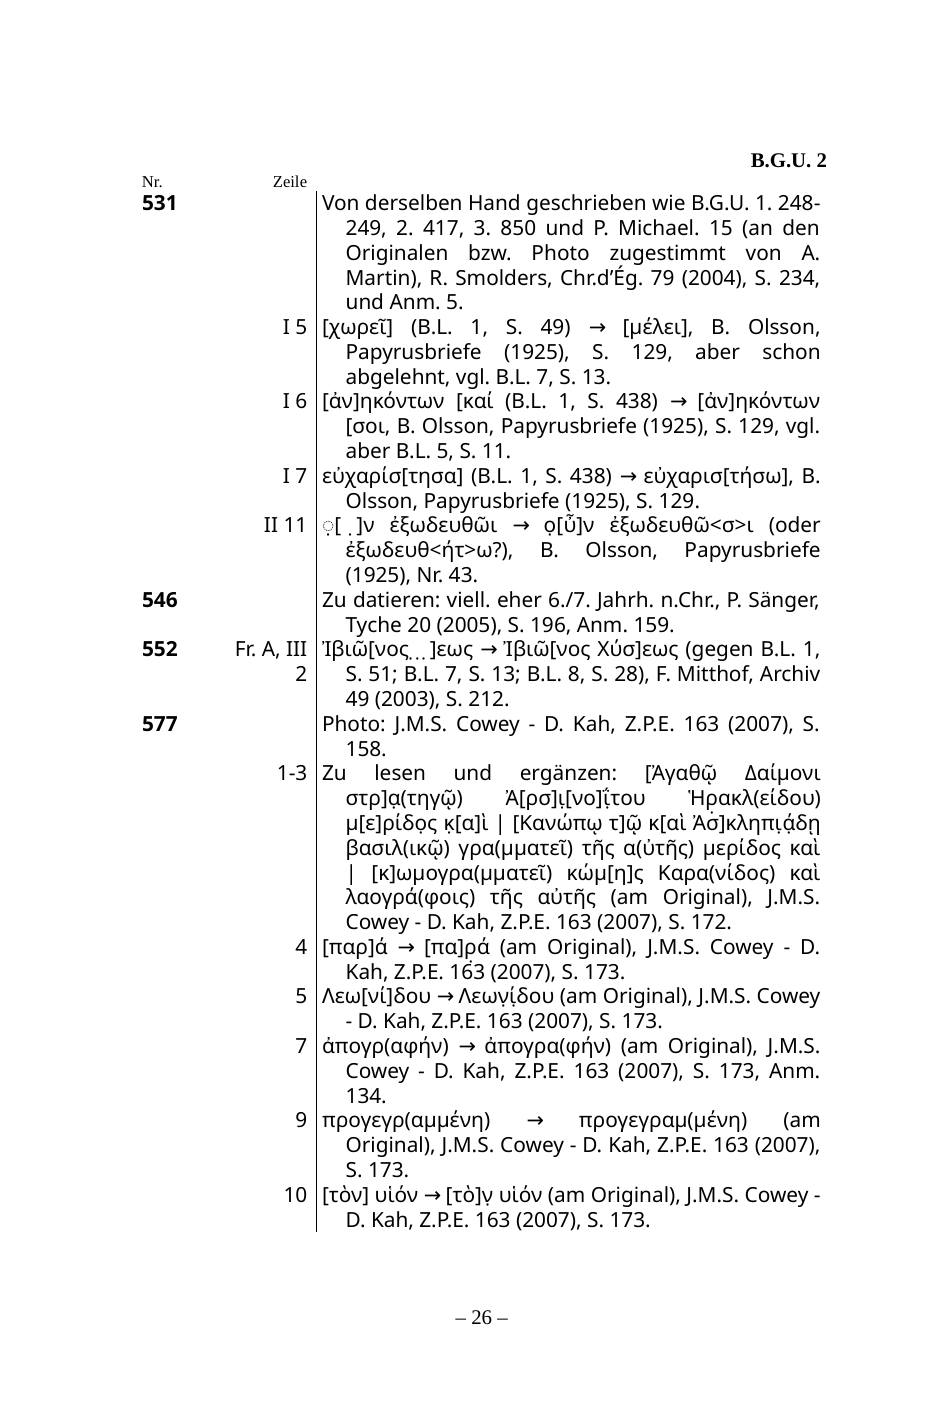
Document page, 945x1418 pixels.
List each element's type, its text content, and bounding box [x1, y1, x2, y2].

table_cell Von derselben Hand geschrieben wie B.G.U. 1. 248-249, 2. 417, 3. 850 und P. Michael. 15 (an den Originalen bzw. Photo zugestimmt von A. Martin), R. Smolders, Chr.d’Ég. 79 (2004), S. 234, und Anm. 5. [317, 191, 827, 315]
table_cell 7 [136, 1034, 316, 1108]
table_cell I 7 [136, 464, 316, 513]
table_cell 552 [136, 637, 224, 711]
table_cell προγεγρ(αμμένη) → προγεγραμ(μένη) (am Original), J.M.S. Cowey - D. Kah, Z.P.E. 163 (2007), S. 173. [317, 1108, 827, 1182]
table_cell Fr. A, III 2 [224, 637, 316, 711]
table_cell 546 [136, 588, 316, 637]
table_cell II 11 [136, 513, 316, 587]
table_cell 4 [136, 935, 316, 984]
table_cell εὐχαρίσ[τησα] (B.L. 1, S. 438) → εὐχαρισ[τήσω], B. Olsson, Papyrusbriefe (1925), S. 129. [317, 464, 827, 513]
table_cell Zu lesen und ergänzen: [Ἀγαθῷ Δαίμονι στρ]α̣(τηγῷ) Ἀ[ρσ]ι̣[νο]ΐ̣του Ἡρ̣ακλ(είδου) μ[ε]ρίδο̣ς κ̣[α]ὶ | [Κανώπῳ τ]ῷ κ[αὶ Ἀσ]κληπι̣ά̣δῃ βασιλ(ικῷ) γρα(μματεῖ) τῆς α(ὐτῆς) μερίδος καὶ | [κ]ωμογρα(μματεῖ) κώμ[η]ς Καρα(νίδος) καὶ λαογρά(φοις) τῆς αὐτῆς (am Original), J.M.S. Cowey - D. Kah, Z.P.E. 163 (2007), S. 172. [317, 761, 827, 934]
table_cell [ἀν]ηκόντων [καί (B.L. 1, S. 438) → [ἀν]ηκόντων [σοι, B. Olsson, Papyrusbriefe (1925), S. 129, vgl. aber B.L. 5, S. 11. [317, 389, 827, 463]
table_cell Λεω[νί]δου → Λεων̣ί̣δου (am Original), J.M.S. Cowey - D. Kah, Z.P.E. 163 (2007), S. 173. [317, 984, 827, 1034]
table_cell 9 [136, 1108, 316, 1182]
table_cell 1-3 [136, 761, 316, 934]
table_cell Zu datieren: viell. eher 6./7. Jahrh. n.Chr., P. Sänger, Tyche 20 (2005), S. 196, Anm. 159. [317, 588, 827, 637]
table_cell 577 [136, 711, 316, 761]
table_cell ἀπογρ(αφήν) → ἀπογρα(φήν) (am Original), J.M.S. Cowey - D. Kah, Z.P.E. 163 (2007), S. 173, Anm. 134. [317, 1034, 827, 1108]
table_cell 531 [136, 191, 316, 315]
table_cell I 5 [136, 315, 316, 389]
table_cell [τὸν] υἱόν → [τὸ]ν̣ υἱόν (am Original), J.M.S. Cowey - D. Kah, Z.P.E. 163 (2007), S. 173. [317, 1183, 827, 1232]
table_cell 5 [136, 984, 316, 1034]
table_cell ̣[ ̣]ν ἐξωδευθῶι → ο̣[ὖ]ν ἐξωδευθῶ<σ>ι (oder ἐξωδευθ<ήτ>ω?), B. Olsson, Papyrusbriefe (1925), Nr. 43. [317, 513, 827, 587]
table_cell [παρ]ά → [πα]ρ̣ά (am Original), J.M.S. Cowey - D. Kah, Z.P.E. 163 (2007), S. 173. [317, 935, 827, 984]
table_cell Ἰβιῶ[νος ̣ ̣ ̣]εως → Ἰβιῶ[νος Χύσ]εως (gegen B.L. 1, S. 51; B.L. 7, S. 13; B.L. 8, S. 28), F. Mitthof, Archiv 49 (2003), S. 212. [317, 637, 827, 711]
table_cell I 6 [136, 389, 316, 463]
table_cell Photo: J.M.S. Cowey - D. Kah, Z.P.E. 163 (2007), S. 158. [317, 711, 827, 761]
table_cell 10 [136, 1183, 316, 1232]
table_cell [χωρεῖ] (B.L. 1, S. 49) → [μέλει], B. Olsson, Papyrusbriefe (1925), S. 129, aber schon abgelehnt, vgl. B.L. 7, S. 13. [317, 315, 827, 389]
